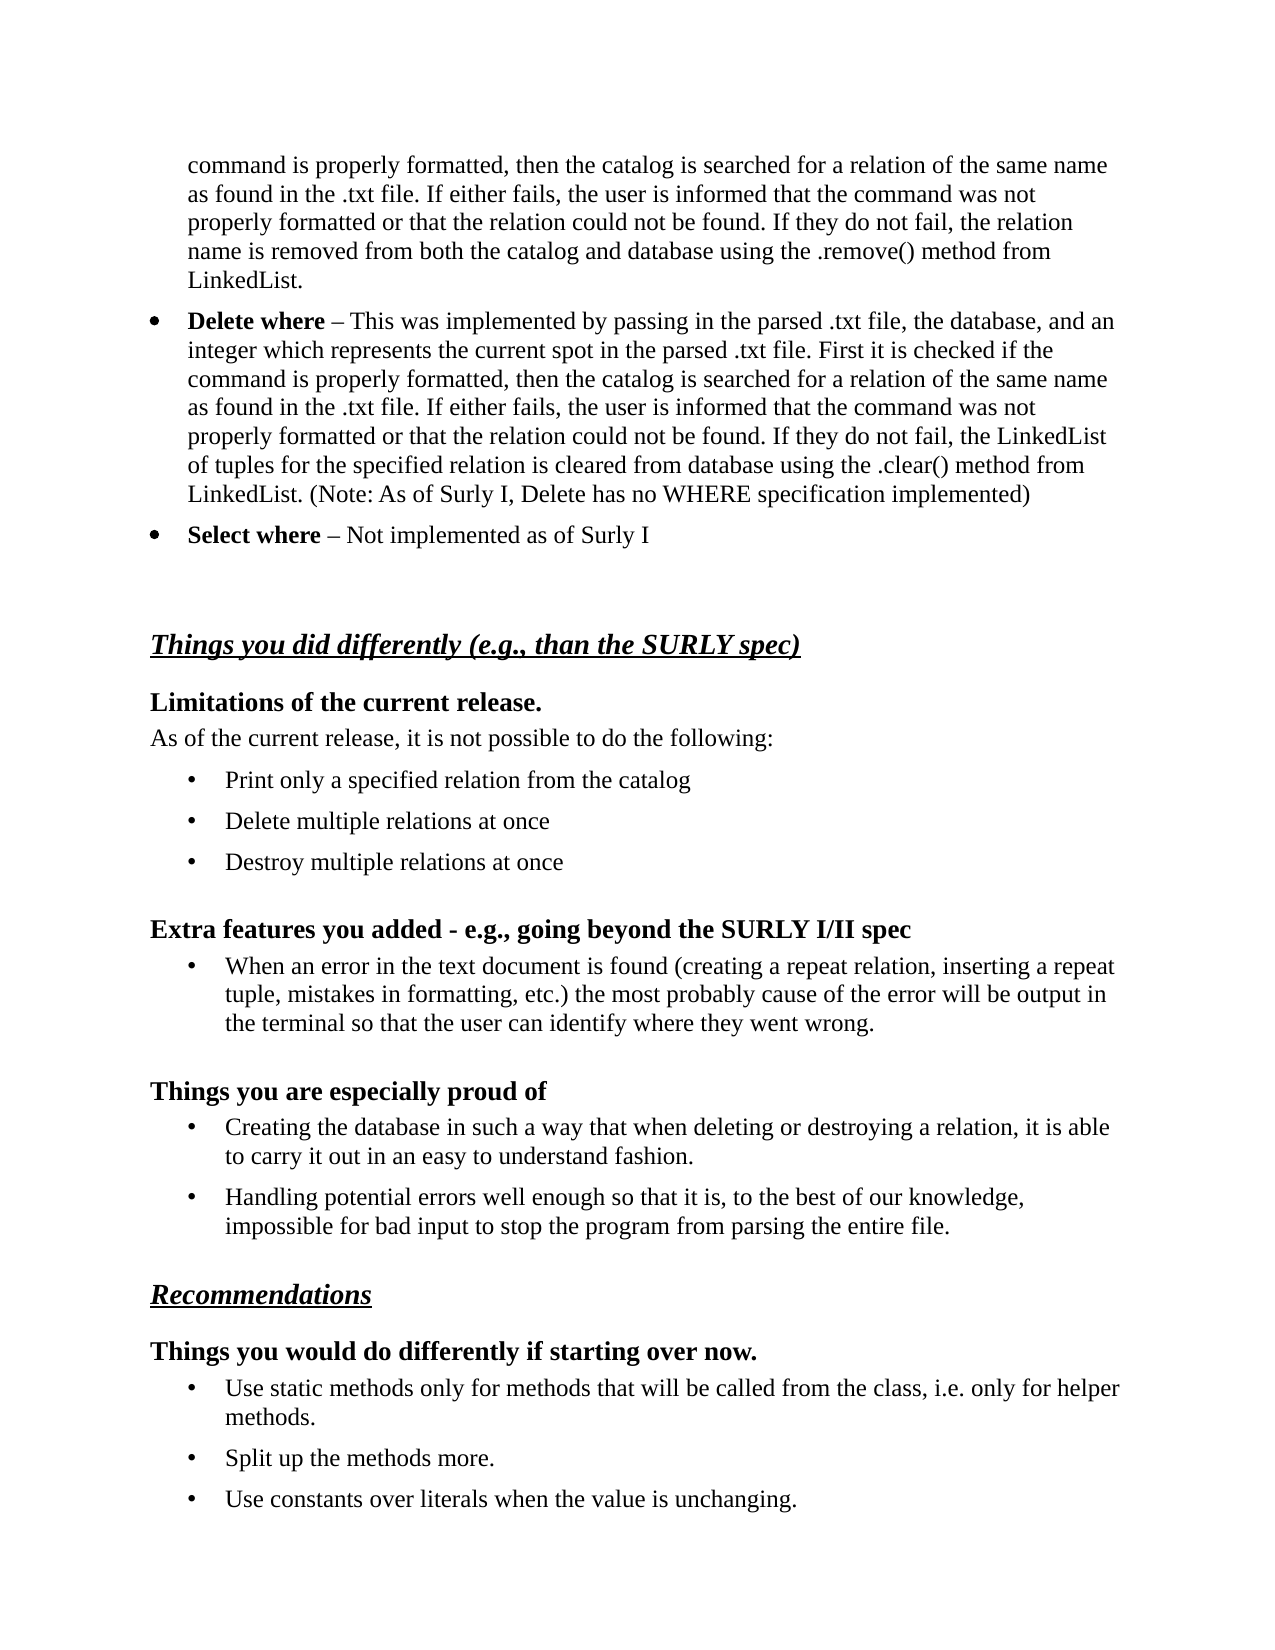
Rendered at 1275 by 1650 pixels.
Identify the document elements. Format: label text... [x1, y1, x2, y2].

text As of the current release, it is not possible to do the following: [150, 723, 1125, 752]
list Creating the database in such a way that when deleting or destroying a relation, it is able to carry it out in an easy to understand fashion. [187, 1112, 1125, 1169]
subtitle Limitations of the current release. [150, 686, 1125, 717]
list Use static methods only for methods that will be called from the class, i.e. only for helper methods. [187, 1373, 1125, 1430]
subtitle Things you are especially proud of [150, 1074, 1125, 1106]
list Select where – Not implemented as of Surly I [150, 520, 1125, 549]
list Handling potential errors well enough so that it is, to the best of our knowledge, impossible for bad input to stop the program from parsing the entire file. [187, 1182, 1125, 1239]
list Print only a specified relation from the catalog [187, 765, 1125, 793]
list Delete multiple relations at once [187, 806, 1125, 835]
list Split up the methods more. [187, 1443, 1125, 1472]
list When an error in the text document is found (creating a repeat relation, inserting a repeat tuple, mistakes in formatting, etc.) the most probably cause of the error will be output in the terminal so that the user can identify where they went wrong. [187, 951, 1125, 1037]
list Use constants over literals when the value is unchanging. [187, 1484, 1125, 1513]
subtitle Things you did differently (e.g., than the SURLY spec) [150, 627, 1125, 661]
list Destroy multiple relations at once [187, 847, 1125, 876]
subtitle Things you would do differently if starting over now. [150, 1336, 1125, 1367]
list command is properly formatted, then the catalog is searched for a relation of the same name as found in the .txt file. If either fails, the user is informed that the command was not properly formatted or that the relation could not be found. If they do not fail, the relation name is removed from both the catalog and database using the .remove() method from LinkedList. [150, 150, 1125, 294]
list Delete where – This was implemented by passing in the parsed .txt file, the database, and an integer which represents the current spot in the parsed .txt file. First it is checked if the command is properly formatted, then the catalog is searched for a relation of the same name as found in the .txt file. If either fails, the user is informed that the command was not properly formatted or that the relation could not be found. If they do not fail, the LinkedList of tuples for the specified relation is cleared from database using the .clear() method from LinkedList. (Note: As of Surly I, Delete has no WHERE specification implemented) [150, 306, 1125, 507]
subtitle Extra features you added - e.g., going beyond the SURLY I/II spec [150, 913, 1125, 944]
subtitle Recommendations [150, 1277, 1125, 1311]
